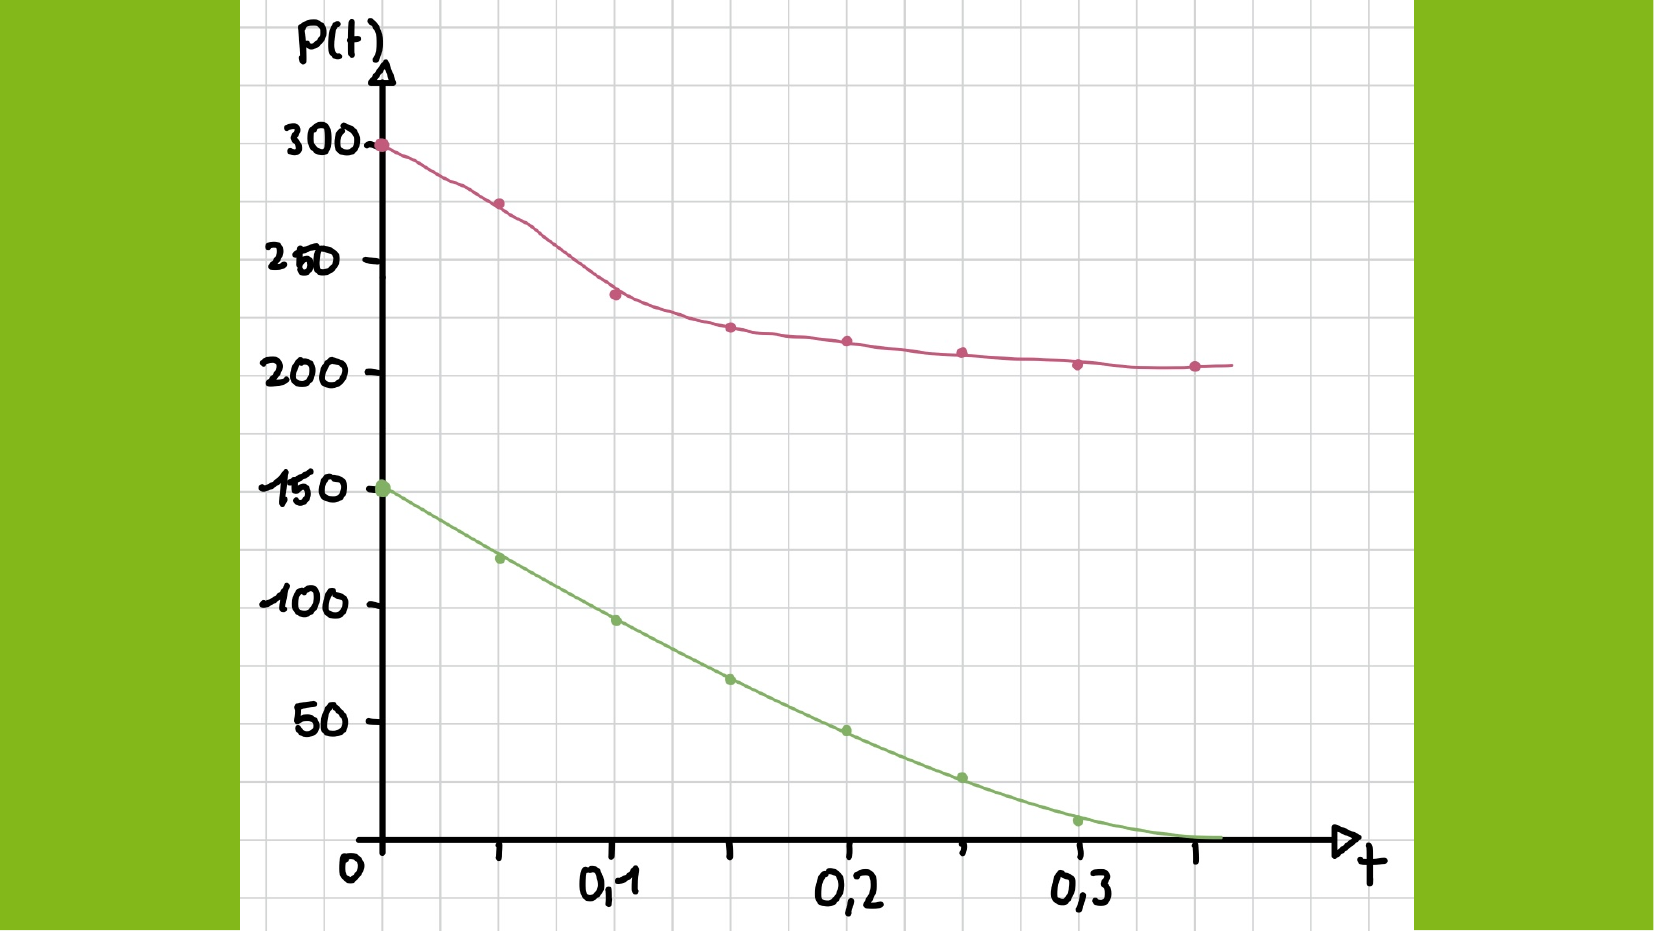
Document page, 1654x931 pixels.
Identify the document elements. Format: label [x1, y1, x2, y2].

picture [240, 0, 1414, 931]
